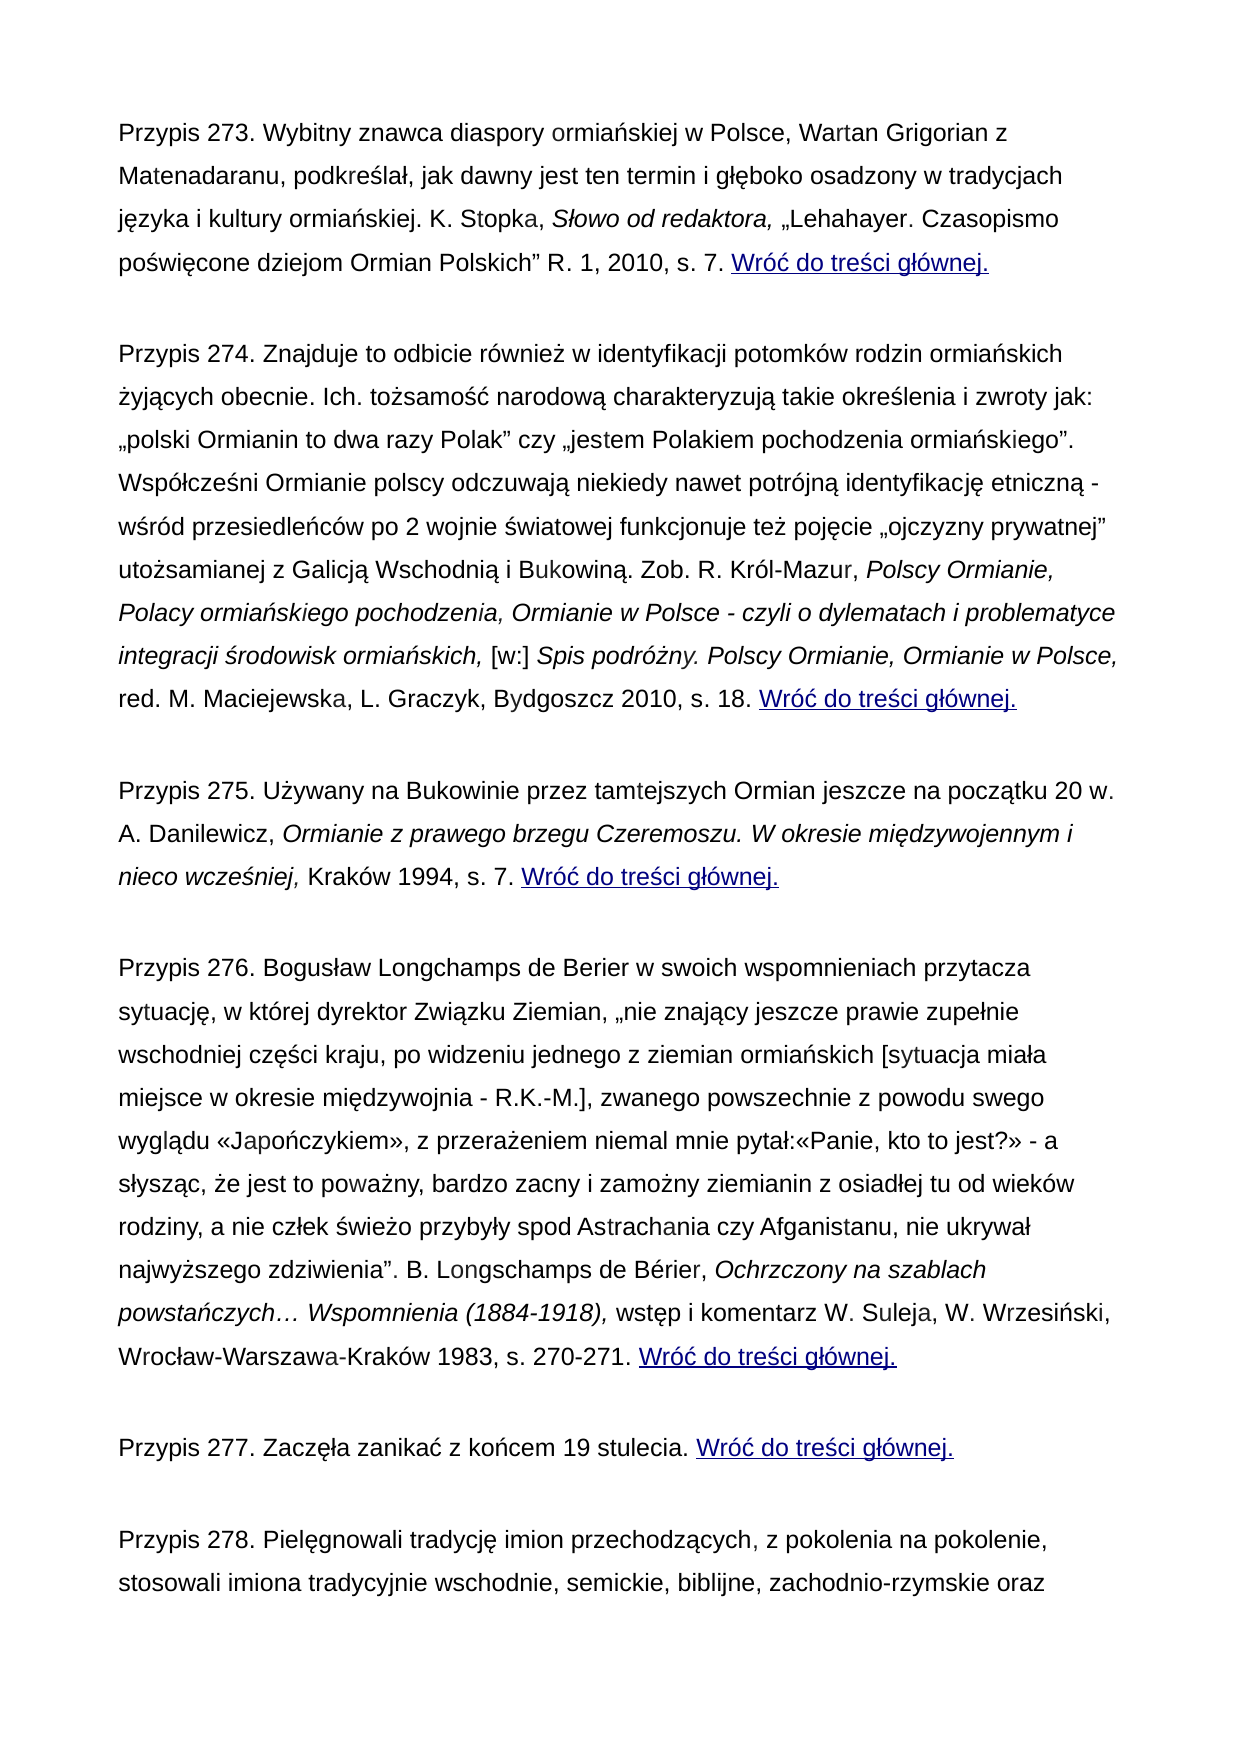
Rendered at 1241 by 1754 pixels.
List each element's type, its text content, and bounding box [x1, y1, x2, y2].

text Przypis 274. Znajduje to odbicie również w identyfikacji potomków rodzin ormiańskich żyjących obecnie. Ich. tożsamość narodową charakteryzują takie określenia i zwroty jak: „polski Ormianin to dwa razy Polak” czy „jestem Polakiem pochodzenia ormiańskiego”. Współcześni Ormianie polscy odczuwają niekiedy nawet potrójną identyfikację etniczną - wśród przesiedleńców po 2 wojnie światowej funkcjonuje też pojęcie „ojczyzny prywatnej” utożsamianej z Galicją Wschodnią i Bukowiną. Zob. R. Król-Mazur, Polscy Ormianie, Polacy ormiańskiego pochodzenia, Ormianie w Polsce - czyli o dylematach i problematyce integracji środowisk ormiańskich, [w:] Spis podróżny. Polscy Ormianie, Ormianie w Polsce, red. M. Maciejewska, L. Graczyk, Bydgoszcz 2010, s. 18. Wróć do treści głównej. [118, 339, 1122, 713]
text Przypis 273. Wybitny znawca diaspory ormiańskiej w Polsce, Wartan Grigorian z Matenadaranu, podkreślał, jak dawny jest ten termin i głęboko osadzony w tradycjach języka i kultury ormiańskiej. K. Stopka, Słowo od redaktora, „Lehahayer. Czasopismo poświęcone dziejom Ormian Polskich” R. 1, 2010, s. 7. Wróć do treści głównej. [118, 118, 1122, 276]
text Przypis 277. Zaczęła zanikać z końcem 19 stulecia. Wróć do treści głównej. [118, 1433, 1122, 1462]
text Przypis 278. Pielęgnowali tradycję imion przechodzących, z pokolenia na pokolenie, stosowali imiona tradycyjnie wschodnie, semickie, biblijne, zachodnio-rzymskie oraz [118, 1525, 1122, 1597]
text Przypis 275. Używany na Bukowinie przez tamtejszych Ormian jeszcze na początku 20 w. A. Danilewicz, Ormianie z prawego brzegu Czeremoszu. W okresie międzywojennym i nieco wcześniej, Kraków 1994, s. 7. Wróć do treści głównej. [118, 776, 1122, 891]
text Przypis 276. Bogusław Longchamps de Berier w swoich wspomnieniach przytacza sytuację, w której dyrektor Związku Ziemian, „nie znający jeszcze prawie zupełnie wschodniej części kraju, po widzeniu jednego z ziemian ormiańskich [sytuacja miała miejsce w okresie międzywojnia - R.K.-M.], zwanego powszechnie z powodu swego wyglądu «Japończykiem», z przerażeniem niemal mnie pytał:«Panie, kto to jest?» - a słysząc, że jest to poważny, bardzo zacny i zamożny ziemianin z osiadłej tu od wieków rodziny, a nie człek świeżo przybyły spod Astrachania czy Afganistanu, nie ukrywał najwyższego zdziwienia”. B. Longschamps de Bérier, Ochrzczony na szablach powstańczych… Wspomnienia (1884-1918), wstęp i komentarz W. Suleja, W. Wrzesiński, Wrocław-Warszawa-Kraków 1983, s. 270-271. Wróć do treści głównej. [118, 953, 1122, 1370]
